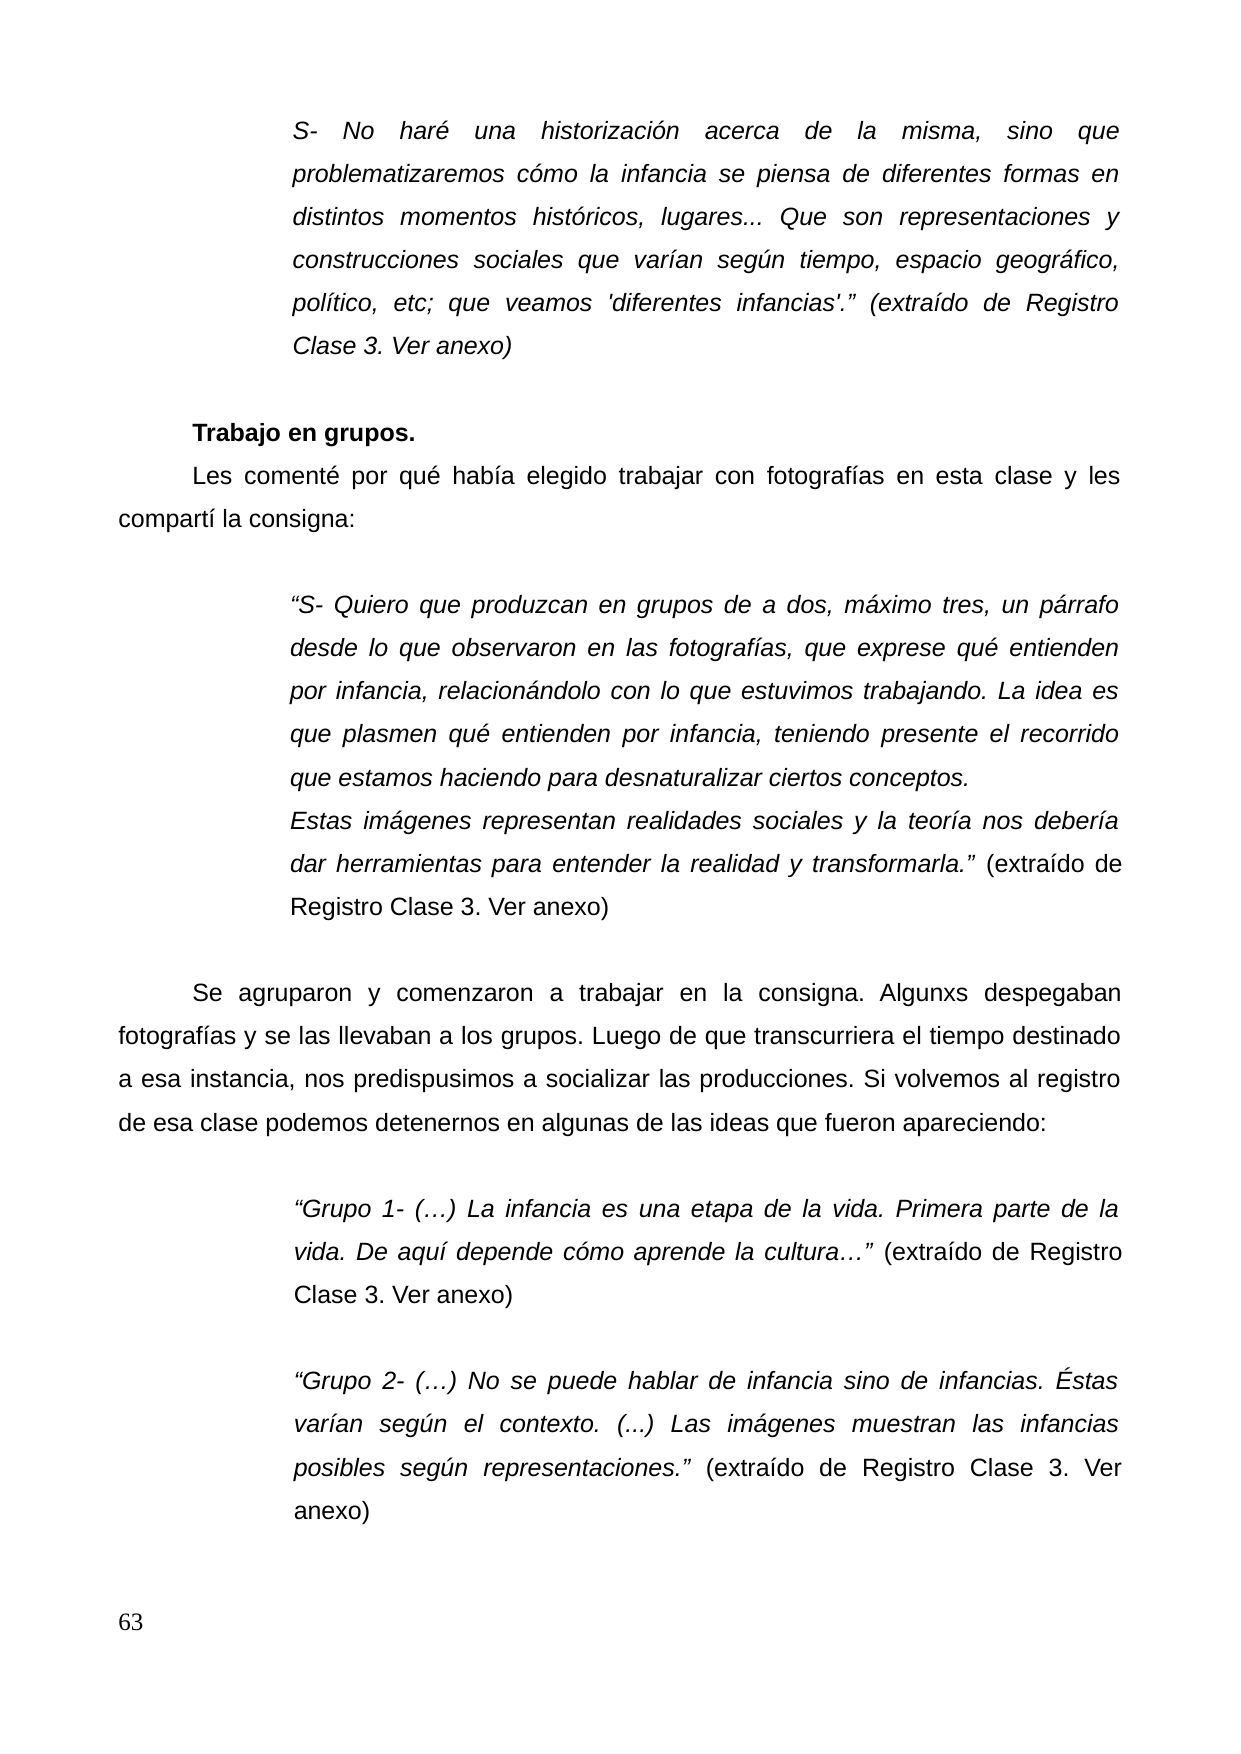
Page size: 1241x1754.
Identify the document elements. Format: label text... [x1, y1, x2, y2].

text “Grupo 1- (…) La infancia es una etapa de la vida. Primera parte de la vida. De aquí depende cómo aprende la cultura…” (extraído de Registro Clase 3. Ver anexo) [293, 1194, 1123, 1309]
text Estas imágenes representan realidades sociales y la teoría nos debería dar herramientas para entender la realidad y transformarla.” (extraído de Registro Clase 3. Ver anexo) [290, 806, 1123, 921]
text “S- Quiero que produzcan en grupos de a dos, máximo tres, un párrafo desde lo que observaron en las fotografías, que exprese qué entienden por infancia, relacionándolo con lo que estuvimos trabajando. La idea es que plasmen qué entienden por infancia, teniendo presente el recorrido que estamos haciendo para desnaturalizar ciertos conceptos. [290, 590, 1123, 791]
text Les comenté por qué había elegido trabajar con fotografías en esta clase y les compartí la consigna: [118, 461, 1123, 532]
text Se agruparon y comenzaron a trabajar en la consigna. Algunxs despegaban fotografías y se las llevaban a los grupos. Luego de que transcurriera el tiempo destinado a esa instancia, nos predispusimos a socializar las producciones. Si volvemos al registro de esa clase podemos detenernos en algunas de las ideas que fueron apareciendo: [118, 978, 1123, 1136]
text Trabajo en grupos. [118, 417, 1123, 446]
text S- No haré una historización acerca de la misma, sino que problematizaremos cómo la infancia se piensa de diferentes formas en distintos momentos históricos, lugares... Que son representaciones y construcciones sociales que varían según tiempo, espacio geográfico, político, etc; que veamos 'diferentes infancias'.” (extraído de Registro Clase 3. Ver anexo) [292, 116, 1123, 360]
text “Grupo 2- (…) No se puede hablar de infancia sino de infancias. Éstas varían según el contexto. (...) Las imágenes muestran las infancias posibles según representaciones.” (extraído de Registro Clase 3. Ver anexo) [293, 1366, 1123, 1524]
